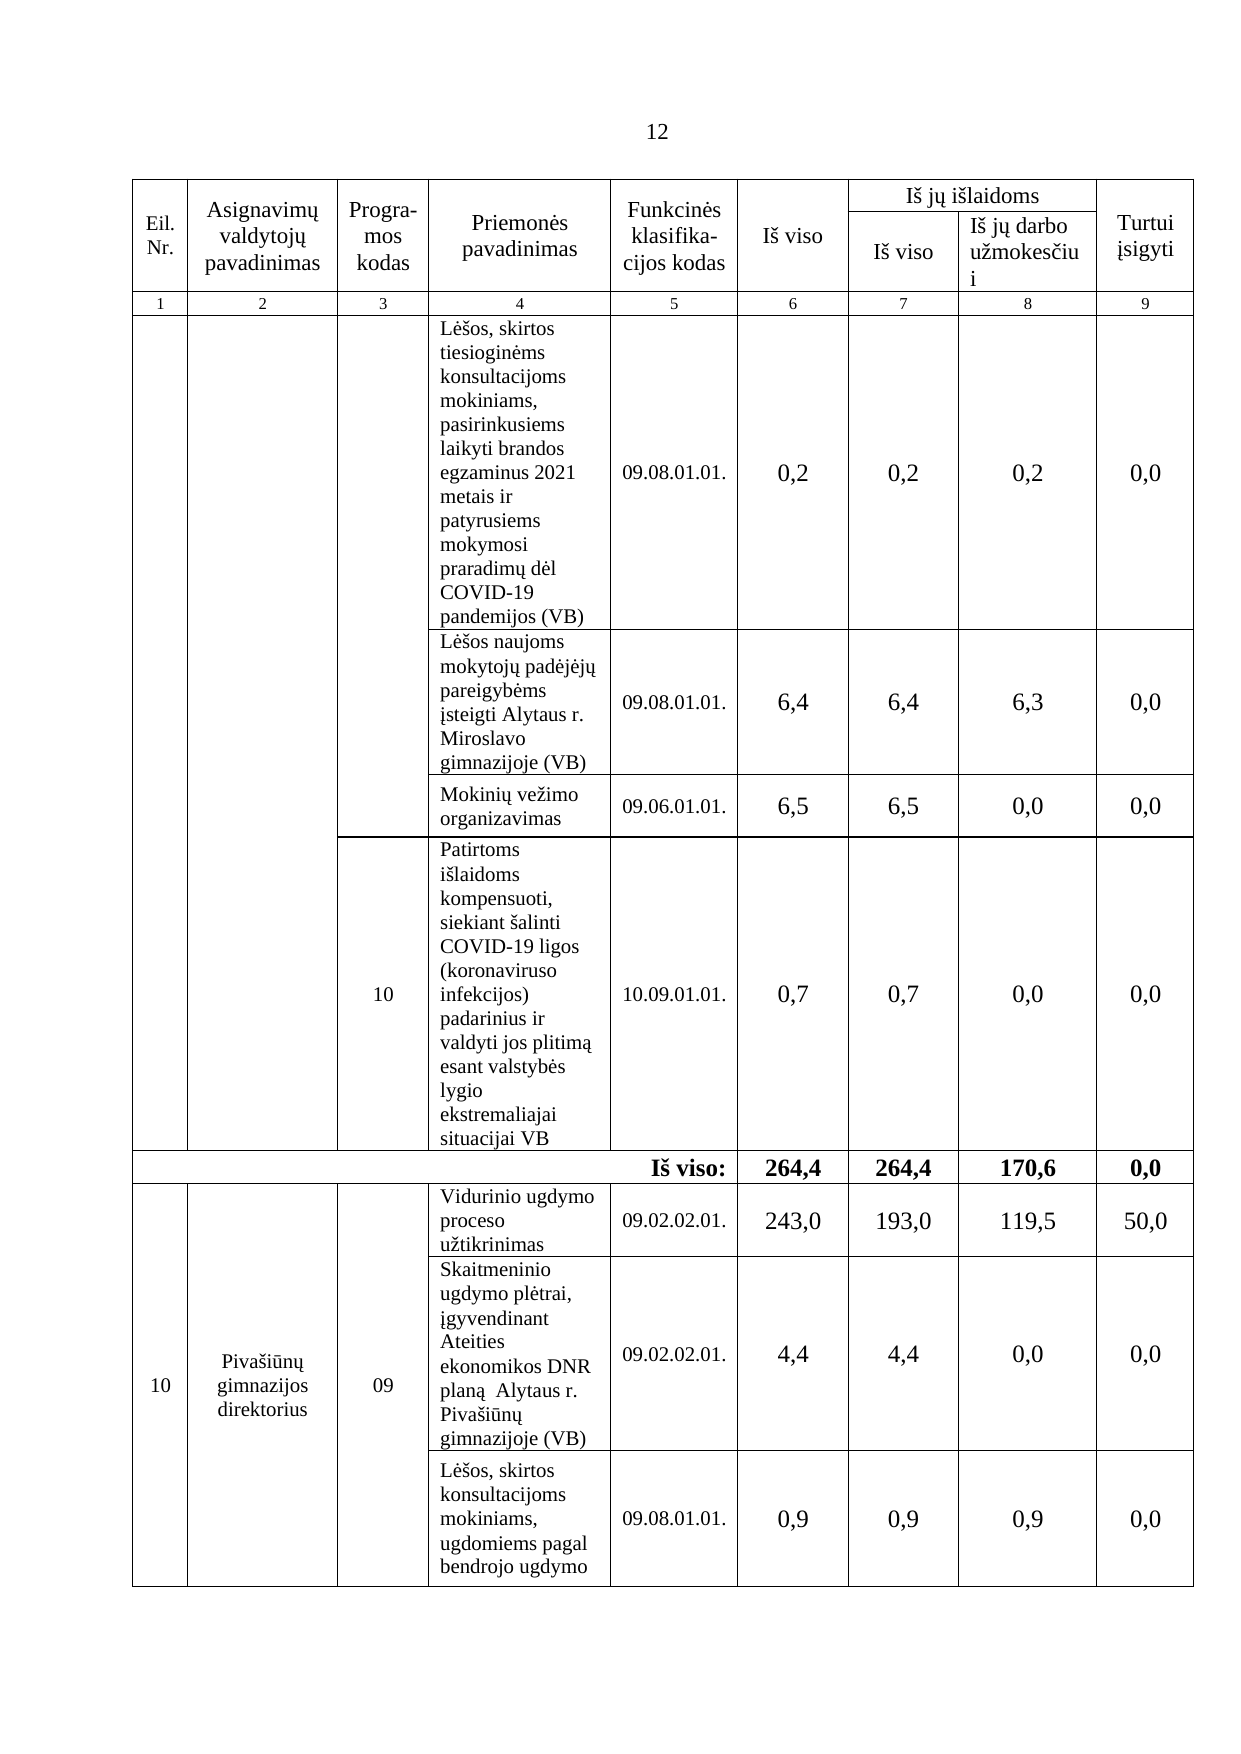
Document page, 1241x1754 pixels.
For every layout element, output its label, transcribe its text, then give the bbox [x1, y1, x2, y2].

table_cell 1 [133, 292, 187, 314]
table_cell 264,4 [849, 1151, 958, 1183]
table_cell 09.02.02.01. [611, 1257, 737, 1450]
table_cell 0,0 [1097, 1257, 1193, 1450]
table_cell 3 [338, 292, 428, 314]
table_cell [188, 316, 337, 1150]
table_cell 0,0 [959, 775, 1096, 836]
table_header Priemonės pavadinimas [429, 180, 610, 291]
table_header Funkcinės klasifika-cijos kodas [611, 180, 737, 291]
table_cell 6,3 [959, 630, 1096, 774]
table_cell 0,2 [849, 316, 958, 628]
table_cell 0,7 [849, 838, 958, 1150]
table_cell Patirtoms išlaidoms kompensuoti, siekiant šalinti COVID-19 ligos (koronaviruso infekcijos) padarinius ir valdyti jos plitimą esant valstybės lygio ekstremaliajai situacijai VB [429, 838, 610, 1150]
table_cell 2 [188, 292, 337, 314]
table_cell Iš viso [849, 212, 958, 291]
table_cell 0,0 [1097, 1151, 1193, 1183]
table_cell 10.09.01.01. [611, 838, 737, 1150]
table_cell 6 [738, 292, 848, 314]
table_cell 4,4 [849, 1257, 958, 1450]
table_cell Iš viso: [133, 1151, 737, 1183]
table_cell 0,0 [1097, 1451, 1193, 1586]
table_cell 119,5 [959, 1184, 1096, 1256]
table_cell 193,0 [849, 1184, 958, 1256]
table_header Turtui įsigyti [1097, 180, 1193, 291]
table_cell Mokinių vežimo organizavimas [429, 775, 610, 836]
table_cell Iš jų darbo užmokesčiui [959, 212, 1096, 291]
table_cell [133, 316, 187, 1150]
table_cell 170,6 [959, 1151, 1096, 1183]
table_cell Lėšos, skirtos tiesioginėms konsultacijoms mokiniams, pasirinkusiems laikyti brandos egzaminus 2021 metais ir patyrusiems mokymosi praradimų dėl COVID-19 pandemijos (VB) [429, 316, 610, 628]
table_cell 50,0 [1097, 1184, 1193, 1256]
table_cell 10 [133, 1184, 187, 1586]
table_cell 264,4 [738, 1151, 848, 1183]
table_header Asignavimų valdytojų pavadinimas [188, 180, 337, 291]
table_cell 0,0 [1097, 838, 1193, 1150]
table_cell 9 [1097, 292, 1193, 314]
table_cell 0,7 [738, 838, 848, 1150]
table_cell 6,4 [738, 630, 848, 774]
table_cell 6,5 [849, 775, 958, 836]
table_cell 10 [338, 838, 428, 1150]
table_cell 0,0 [1097, 630, 1193, 774]
table_cell 09.08.01.01. [611, 630, 737, 774]
table_cell Vidurinio ugdymo proceso užtikrinimas [429, 1184, 610, 1256]
table_cell 09 [338, 1184, 428, 1586]
table_cell 09.02.02.01. [611, 1184, 737, 1256]
table_cell 5 [611, 292, 737, 314]
table_header Iš viso [738, 180, 848, 291]
table_cell 09.08.01.01. [611, 316, 737, 628]
table_cell 8 [959, 292, 1096, 314]
table_cell 6,5 [738, 775, 848, 836]
table_cell 09.06.01.01. [611, 775, 737, 836]
table_cell 0,2 [959, 316, 1096, 628]
table_cell 0,9 [738, 1451, 848, 1586]
table_cell 243,0 [738, 1184, 848, 1256]
table_cell 0,0 [959, 838, 1096, 1150]
table_cell 4 [429, 292, 610, 314]
table_cell Lėšos naujoms mokytojų padėjėjų pareigybėms įsteigti Alytaus r. Miroslavo gimnazijoje (VB) [429, 630, 610, 774]
table_cell 4,4 [738, 1257, 848, 1450]
table_cell 0,9 [959, 1451, 1096, 1586]
table_header Iš jų išlaidoms [849, 180, 1096, 211]
table_cell 0,0 [1097, 775, 1193, 836]
table_cell 0,2 [738, 316, 848, 628]
table_cell Skaitmeninio ugdymo plėtrai, įgyvendinant Ateities ekonomikos DNR planą Alytaus r. Pivašiūnų gimnazijoje (VB) [429, 1257, 610, 1450]
table_cell 0,9 [849, 1451, 958, 1586]
table_cell 0,0 [1097, 316, 1193, 628]
table_cell 0,0 [959, 1257, 1096, 1450]
table_header Eil. Nr. [133, 180, 187, 291]
table_cell Pivašiūnų gimnazijos direktorius [188, 1184, 337, 1586]
table_header Progra-mos kodas [338, 180, 428, 291]
table_cell 09.08.01.01. [611, 1451, 737, 1586]
table_cell Lėšos, skirtos konsultacijoms mokiniams, ugdomiems pagal bendrojo ugdymo [429, 1451, 610, 1586]
table_cell 7 [849, 292, 958, 314]
table_cell 6,4 [849, 630, 958, 774]
table_cell [338, 316, 428, 836]
